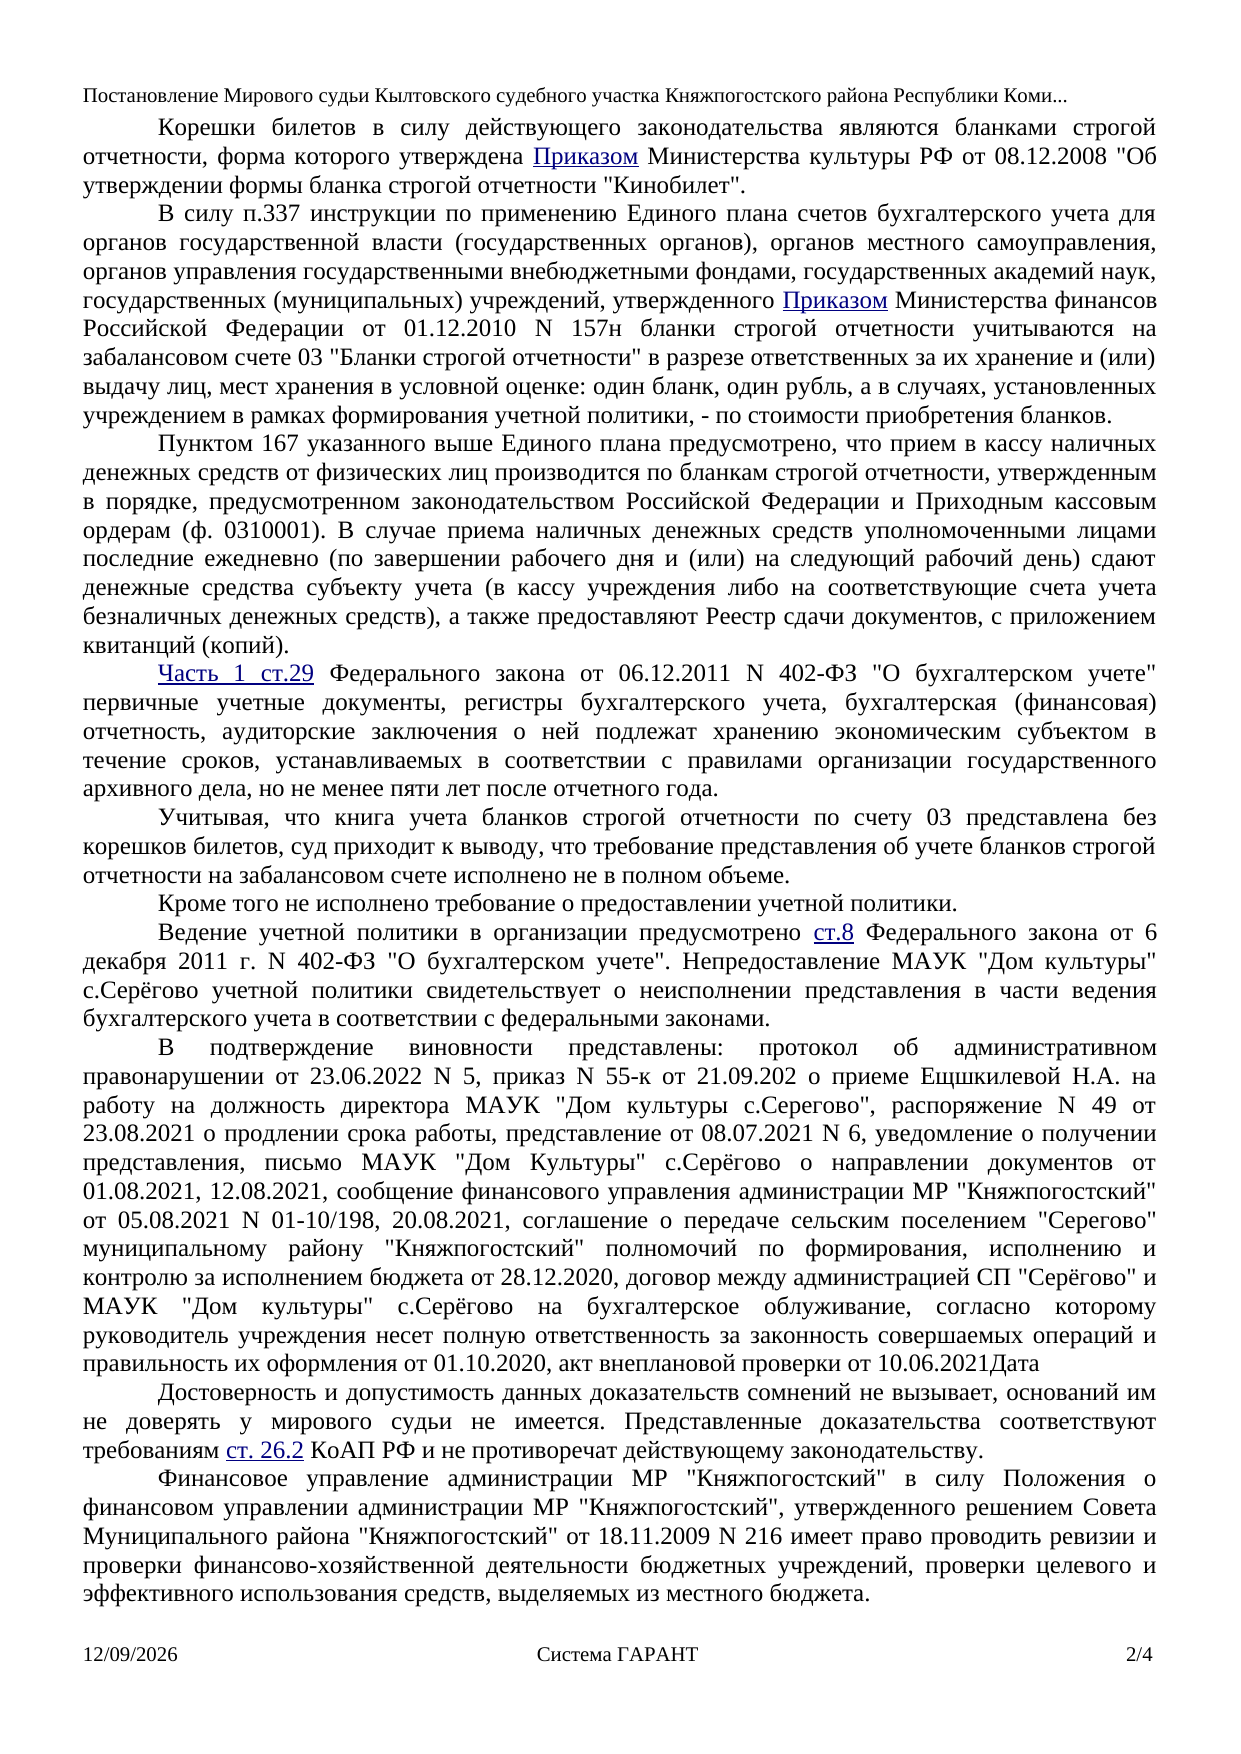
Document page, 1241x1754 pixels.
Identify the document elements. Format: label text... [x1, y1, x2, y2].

text Пунктом 167 указанного выше Единого плана предусмотрено, что прием в кассу наличных денежных средств от физических лиц производится по бланкам строгой отчетности, утвержденным в порядке, предусмотренном законодательством Российской Федерации и Приходным кассовым ордерам (ф. 0310001). В случае приема наличных денежных средств уполномоченными лицами последние ежедневно (по завершении рабочего дня и (или) на следующий рабочий день) сдают денежные средства субъекту учета (в кассу учреждения либо на соответствующие счета учета безналичных денежных средств), а также предоставляют Реестр сдачи документов, с приложением квитанций (копий). [83, 428, 1157, 658]
text В подтверждение виновности представлены: протокол об административном правонарушении от 23.06.2022 N 5, приказ N 55-к от 21.09.202 о приеме Ещшкилевой Н.А. на работу на должность директора МАУК "Дом культуры с.Серегово", распоряжение N 49 от 23.08.2021 о продлении срока работы, представление от 08.07.2021 N 6, уведомление о получении представления, письмо МАУК "Дом Культуры" с.Серёгово о направлении документов от 01.08.2021, 12.08.2021, сообщение финансового управления администрации МР "Княжпогостский" от 05.08.2021 N 01-10/198, 20.08.2021, соглашение о передаче сельским поселением "Серегово" муниципальному району "Княжпогостский" полномочий по формирования, исполнению и контролю за исполнением бюджета от 28.12.2020, договор между администрацией СП "Серёгово" и МАУК "Дом культуры" с.Серёгово на бухгалтерское облуживание, согласно которому руководитель учреждения несет полную ответственность за законность совершаемых операций и правильность их оформления от 01.10.2020, акт внеплановой проверки от 10.06.2021Дата [83, 1032, 1157, 1377]
text Кроме того не исполнено требование о предоставлении учетной политики. [83, 888, 1157, 917]
text В силу п.337 инструкции по применению Единого плана счетов бухгалтерского учета для органов государственной власти (государственных органов), органов местного самоуправления, органов управления государственными внебюджетными фондами, государственных академий наук, государственных (муниципальных) учреждений, утвержденного Приказом Министерства финансов Российской Федерации от 01.12.2010 N 157н бланки строгой отчетности учитываются на забалансовом счете 03 "Бланки строгой отчетности" в разрезе ответственных за их хранение и (или) выдачу лиц, мест хранения в условной оценке: один бланк, один рубль, а в случаях, установленных учреждением в рамках формирования учетной политики, - по стоимости приобретения бланков. [83, 198, 1157, 428]
text Учитывая, что книга учета бланков строгой отчетности по счету 03 представлена без корешков билетов, суд приходит к выводу, что требование представления об учете бланков строгой отчетности на забалансовом счете исполнено не в полном объеме. [83, 802, 1157, 888]
text Часть 1 ст.29 Федерального закона от 06.12.2011 N 402-ФЗ "О бухгалтерском учете" первичные учетные документы, регистры бухгалтерского учета, бухгалтерская (финансовая) отчетность, аудиторские заключения о ней подлежат хранению экономическим субъектом в течение сроков, устанавливаемых в соответствии с правилами организации государственного архивного дела, но не менее пяти лет после отчетного года. [83, 658, 1157, 802]
text Ведение учетной политики в организации предусмотрено ст.8 Федерального закона от 6 декабря 2011 г. N 402-ФЗ "О бухгалтерском учете". Непредоставление МАУК "Дом культуры" с.Серёгово учетной политики свидетельствует о неисполнении представления в части ведения бухгалтерского учета в соответствии с федеральными законами. [83, 917, 1157, 1032]
text Финансовое управление администрации МР "Княжпогостский" в силу Положения о финансовом управлении администрации МР "Княжпогостский", утвержденного решением Совета Муниципального района "Княжпогостский" от 18.11.2009 N 216 имеет право проводить ревизии и проверки финансово-хозяйственной деятельности бюджетных учреждений, проверки целевого и эффективного использования средств, выделяемых из местного бюджета. [83, 1463, 1157, 1607]
text Достоверность и допустимость данных доказательств сомнений не вызывает, оснований им не доверять у мирового судьи не имеется. Представленные доказательства соответствуют требованиям ст. 26.2 КоАП РФ и не противоречат действующему законодательству. [83, 1377, 1157, 1463]
text Корешки билетов в силу действующего законодательства являются бланками строгой отчетности, форма которого утверждена Приказом Министерства культуры РФ от 08.12.2008 "Об утверждении формы бланка строгой отчетности "Кинобилет". [83, 112, 1157, 198]
